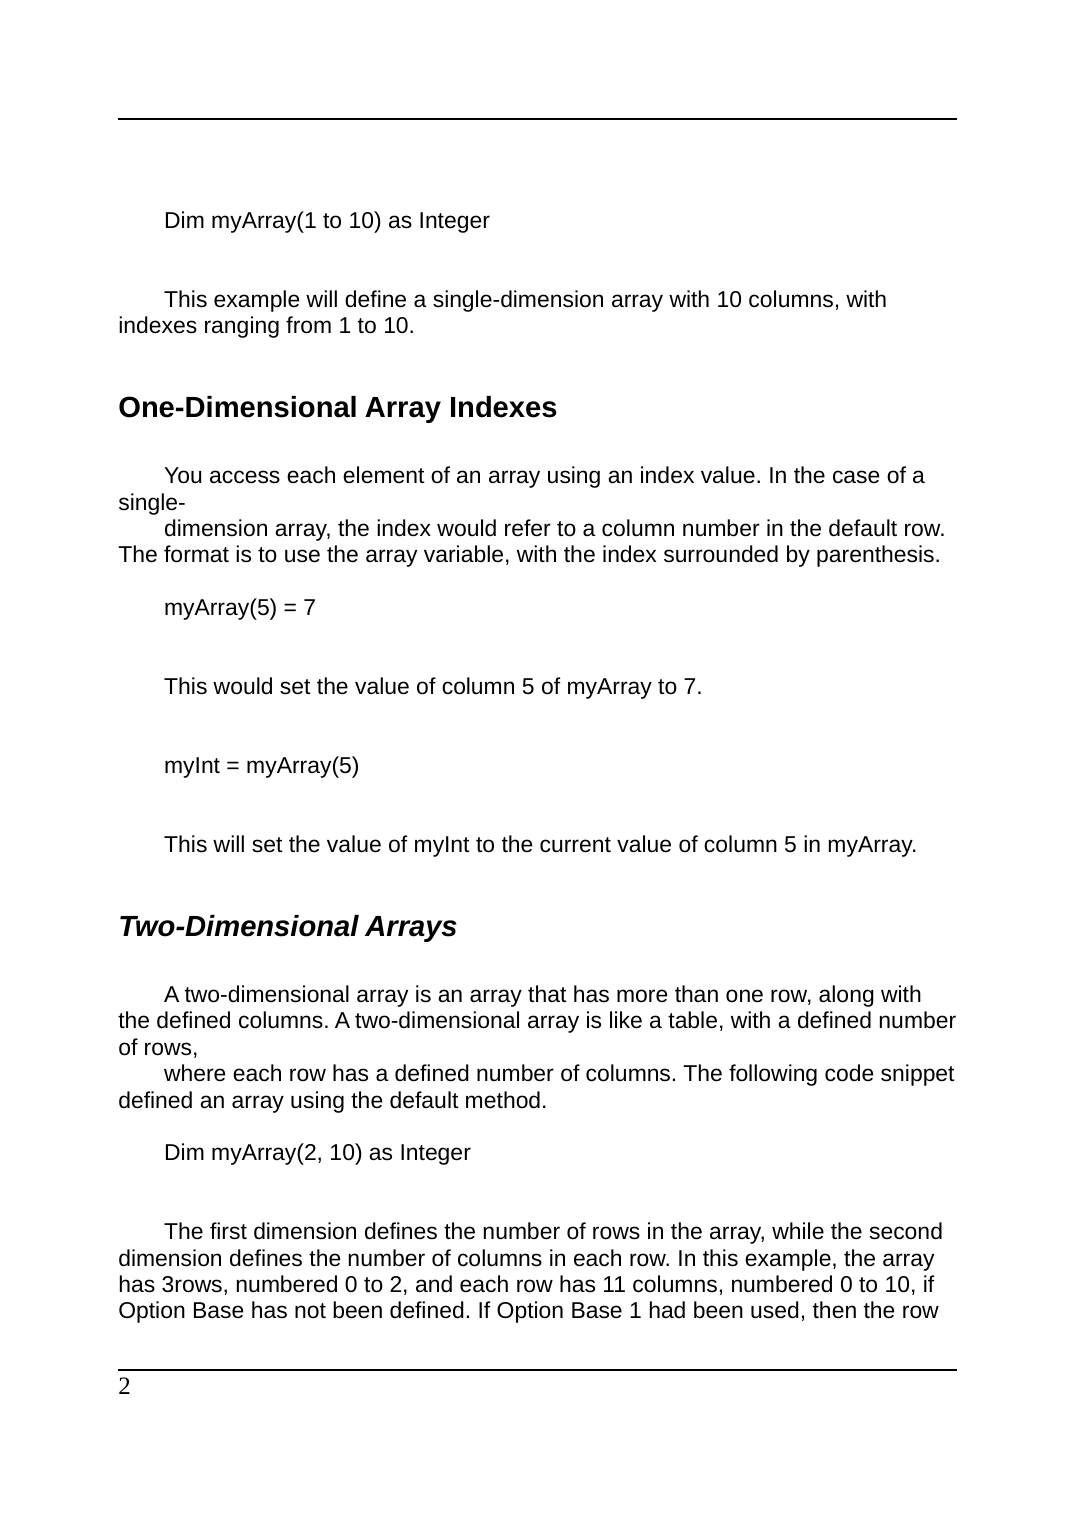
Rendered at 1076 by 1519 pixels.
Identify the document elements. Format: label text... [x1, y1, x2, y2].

text The first dimension defines the number of rows in the array, while the second dimension defines the number of columns in each row. In this example, the array has 3rows, numbered 0 to 2, and each row has 11 columns, numbered 0 to 10, if Option Base has not been defined. If Option Base 1 had been used, then the row [118, 1218, 957, 1324]
text You access each element of an array using an index value. In the case of a single- [118, 462, 957, 515]
text Dim myArray(1 to 10) as Integer [118, 207, 957, 233]
subtitle Two-Dimensional Arrays [118, 909, 957, 942]
text dimension array, the index would refer to a column number in the default row. The format is to use the array variable, with the index surrounded by parenthesis. [118, 515, 957, 567]
subtitle One-Dimensional Array Indexes [118, 390, 957, 423]
text myArray(5) = 7 [118, 594, 957, 620]
text This example will define a single-dimension array with 10 columns, with indexes ranging from 1 to 10. [118, 286, 957, 338]
text myInt = myArray(5) [118, 752, 957, 778]
text This will set the value of myInt to the current value of column 5 in myArray. [118, 831, 957, 857]
text Dim myArray(2, 10) as Integer [118, 1139, 957, 1166]
text This would set the value of column 5 of myArray to 7. [118, 673, 957, 699]
text A two-dimensional array is an array that has more than one row, along with the defined columns. A two-dimensional array is like a table, with a defined number of rows, [118, 981, 957, 1060]
text where each row has a defined number of columns. The following code snippet defined an array using the default method. [118, 1060, 957, 1113]
